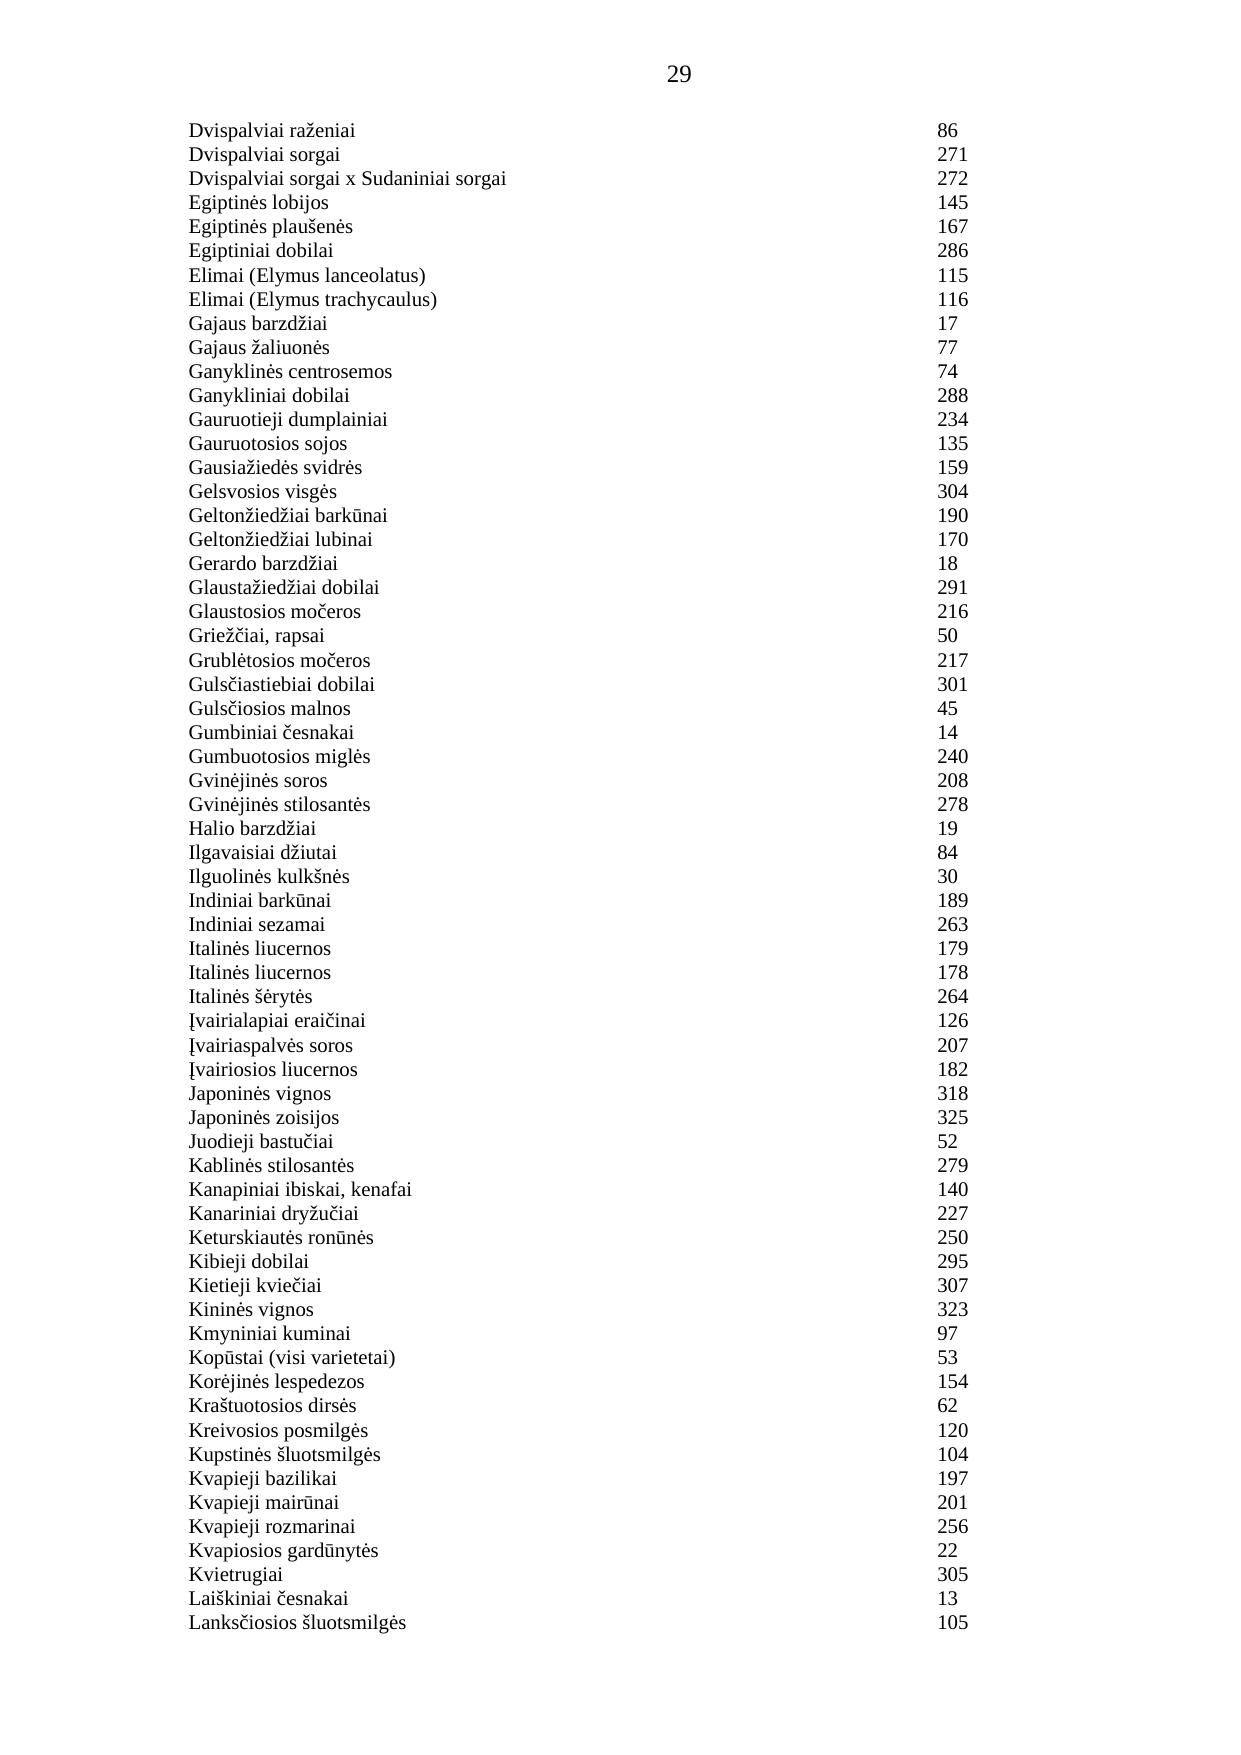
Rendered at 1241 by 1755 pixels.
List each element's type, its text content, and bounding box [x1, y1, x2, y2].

table_cell 264 [926, 984, 1181, 1008]
table_cell 13 [926, 1586, 1181, 1610]
table_cell Gauruotosios sojos [177, 431, 926, 455]
table_cell 62 [926, 1394, 1181, 1417]
table_cell 272 [926, 166, 1181, 190]
table_cell 304 [926, 479, 1181, 503]
table_cell 286 [926, 239, 1181, 262]
table_cell 14 [926, 720, 1181, 744]
table_cell Geltonžiedžiai lubinai [177, 527, 926, 551]
table_cell 240 [926, 744, 1181, 768]
table_cell Egiptiniai dobilai [177, 239, 926, 262]
table_cell 305 [926, 1562, 1181, 1586]
table_cell Gausiažiedės svidrės [177, 455, 926, 479]
table_cell 325 [926, 1105, 1181, 1129]
table_cell Egiptinės lobijos [177, 190, 926, 214]
table_cell 17 [926, 311, 1181, 335]
table_cell 189 [926, 888, 1181, 912]
table_cell Ilgavaisiai džiutai [177, 840, 926, 864]
table_cell Gulsčiastiebiai dobilai [177, 672, 926, 696]
table_cell Grublėtosios močeros [177, 648, 926, 672]
table_cell Indiniai sezamai [177, 912, 926, 936]
table_cell 197 [926, 1466, 1181, 1490]
table_cell 19 [926, 816, 1181, 840]
table_cell Gumbuotosios miglės [177, 744, 926, 768]
table_cell Lanksčiosios šluotsmilgės [177, 1610, 926, 1634]
table_cell Ilguolinės kulkšnės [177, 864, 926, 888]
table_cell 295 [926, 1249, 1181, 1273]
table_cell Glaustosios močeros [177, 599, 926, 623]
table_cell Kvapieji rozmarinai [177, 1514, 926, 1538]
table_cell Gvinėjinės soros [177, 768, 926, 792]
table_cell Keturskiautės ronūnės [177, 1225, 926, 1249]
table_cell Kvapieji mairūnai [177, 1490, 926, 1514]
table_cell Gajaus barzdžiai [177, 311, 926, 335]
table_cell 216 [926, 599, 1181, 623]
table_cell 227 [926, 1201, 1181, 1225]
table_cell 279 [926, 1153, 1181, 1177]
table_cell 190 [926, 503, 1181, 527]
table_cell Kietieji kviečiai [177, 1273, 926, 1297]
table_cell 207 [926, 1033, 1181, 1057]
table_cell 45 [926, 696, 1181, 720]
table_cell 263 [926, 912, 1181, 936]
table_cell 201 [926, 1490, 1181, 1514]
table_cell Kvietrugiai [177, 1562, 926, 1586]
table_cell 145 [926, 190, 1181, 214]
table_cell Dvispalviai sorgai [177, 142, 926, 166]
table_cell Įvairiosios liucernos [177, 1057, 926, 1081]
table_cell 116 [926, 287, 1181, 311]
table_cell Halio barzdžiai [177, 816, 926, 840]
table_cell Kanapiniai ibiskai, kenafai [177, 1177, 926, 1201]
table_cell 50 [926, 624, 1181, 647]
table_cell Italinės liucernos [177, 960, 926, 984]
table_cell 126 [926, 1009, 1181, 1032]
table_cell 154 [926, 1369, 1181, 1393]
table_cell 318 [926, 1081, 1181, 1105]
table_cell Kvapieji bazilikai [177, 1466, 926, 1490]
table_cell Gumbiniai česnakai [177, 720, 926, 744]
table_cell 18 [926, 551, 1181, 575]
table_cell 301 [926, 672, 1181, 696]
table_cell Kvapiosios gardūnytės [177, 1538, 926, 1562]
table_cell Įvairialapiai eraičinai [177, 1009, 926, 1032]
table_cell 323 [926, 1297, 1181, 1321]
table_cell Kopūstai (visi varietetai) [177, 1345, 926, 1369]
table_cell 208 [926, 768, 1181, 792]
table_cell Juodieji bastučiai [177, 1129, 926, 1153]
table_cell Kablinės stilosantės [177, 1153, 926, 1177]
table_cell 271 [926, 142, 1181, 166]
table_cell 179 [926, 936, 1181, 960]
table_cell 182 [926, 1057, 1181, 1081]
table_cell 86 [926, 118, 1181, 142]
table_cell Kmyniniai kuminai [177, 1321, 926, 1345]
table_cell Kanariniai dryžučiai [177, 1201, 926, 1225]
table_cell 104 [926, 1442, 1181, 1466]
table_cell 22 [926, 1538, 1181, 1562]
table_cell 84 [926, 840, 1181, 864]
table_cell Geltonžiedžiai barkūnai [177, 503, 926, 527]
table_cell Griežčiai, rapsai [177, 624, 926, 647]
table_cell Gerardo barzdžiai [177, 551, 926, 575]
table_cell 77 [926, 335, 1181, 359]
table_cell Gvinėjinės stilosantės [177, 792, 926, 816]
table_cell Italinės liucernos [177, 936, 926, 960]
table_cell Egiptinės plaušenės [177, 214, 926, 238]
table_cell Japoninės vignos [177, 1081, 926, 1105]
table_cell Dvispalviai sorgai x Sudaniniai sorgai [177, 166, 926, 190]
table_cell 97 [926, 1321, 1181, 1345]
table_cell 234 [926, 407, 1181, 431]
table_cell 30 [926, 864, 1181, 888]
table_cell 256 [926, 1514, 1181, 1538]
table_cell Kraštuotosios dirsės [177, 1394, 926, 1417]
table_cell Elimai (Elymus trachycaulus) [177, 287, 926, 311]
table_cell 140 [926, 1177, 1181, 1201]
table_cell 170 [926, 527, 1181, 551]
table_cell Kininės vignos [177, 1297, 926, 1321]
table_cell 115 [926, 263, 1181, 287]
table_cell Gulsčiosios malnos [177, 696, 926, 720]
table_cell Gauruotieji dumplainiai [177, 407, 926, 431]
table_cell 159 [926, 455, 1181, 479]
table_cell 105 [926, 1610, 1181, 1634]
table_cell 288 [926, 383, 1181, 407]
table_cell 120 [926, 1418, 1181, 1442]
table_cell Japoninės zoisijos [177, 1105, 926, 1129]
table_cell 278 [926, 792, 1181, 816]
table_cell Dvispalviai raženiai [177, 118, 926, 142]
table_cell Glaustažiedžiai dobilai [177, 575, 926, 599]
table_cell Ganyklinės centrosemos [177, 359, 926, 383]
table_cell Ganykliniai dobilai [177, 383, 926, 407]
table_cell 52 [926, 1129, 1181, 1153]
table_cell Elimai (Elymus lanceolatus) [177, 263, 926, 287]
table_cell 53 [926, 1345, 1181, 1369]
table_cell Gelsvosios visgės [177, 479, 926, 503]
table_cell 291 [926, 575, 1181, 599]
table_cell Kibieji dobilai [177, 1249, 926, 1273]
table_cell 178 [926, 960, 1181, 984]
table_cell 74 [926, 359, 1181, 383]
table_cell Gajaus žaliuonės [177, 335, 926, 359]
table_cell Indiniai barkūnai [177, 888, 926, 912]
table_cell Korėjinės lespedezos [177, 1369, 926, 1393]
table_cell 307 [926, 1273, 1181, 1297]
table_cell Kreivosios posmilgės [177, 1418, 926, 1442]
table_cell 217 [926, 648, 1181, 672]
table_cell Italinės šėrytės [177, 984, 926, 1008]
table_cell 167 [926, 214, 1181, 238]
table_cell Įvairiaspalvės soros [177, 1033, 926, 1057]
table_cell Laiškiniai česnakai [177, 1586, 926, 1610]
table_cell Kupstinės šluotsmilgės [177, 1442, 926, 1466]
table_cell 250 [926, 1225, 1181, 1249]
table_cell 135 [926, 431, 1181, 455]
